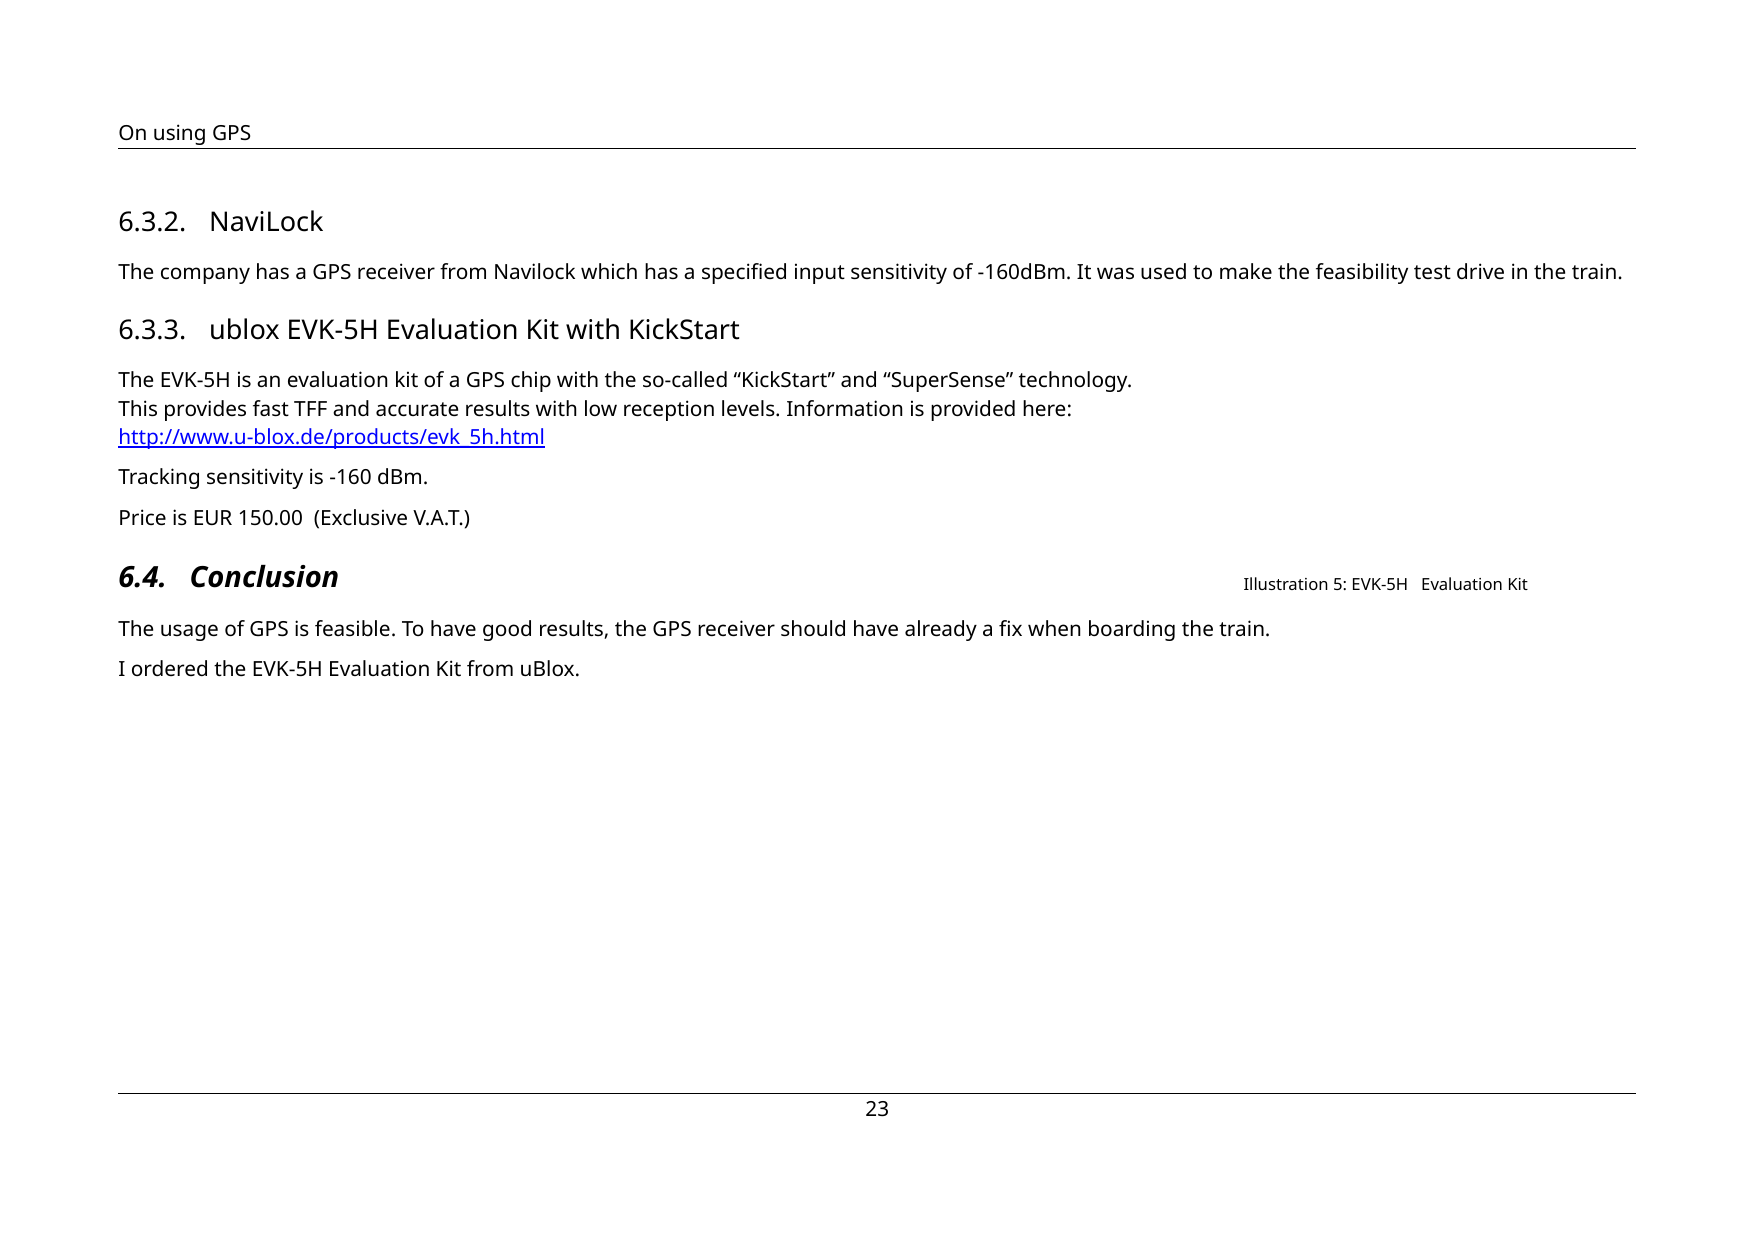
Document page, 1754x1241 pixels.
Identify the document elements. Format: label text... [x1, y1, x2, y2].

subtitle ublox EVK-5H Evaluation Kit with KickStart [118, 310, 1636, 347]
subtitle Conclusion [118, 556, 1165, 596]
text Price is EUR 150.00 (Exclusive V.A.T.) [118, 503, 1165, 531]
text [1606, 462, 1636, 491]
subtitle NaviLock [118, 202, 1636, 239]
subtitle [1606, 556, 1636, 596]
text I ordered the EVK-5H Evaluation Kit from uBlox. [118, 654, 1636, 682]
text Illustration 5: EVK-5H Evaluation Kit [1165, 357, 1606, 596]
text [1606, 503, 1636, 531]
text The usage of GPS is feasible. To have good results, the GPS receiver should have already a fix when boarding the train. [118, 614, 1636, 642]
text The EVK-5H is an evaluation kit of a GPS chip with the so-called “KickStart” and “SuperSense” technology. This provides fast TFF and accurate results with low reception levels. Information is provided here: http://www.u-blox.de/products/evk_5h.html [118, 365, 1165, 451]
text The company has a GPS receiver from Navilock which has a specified input sensitivity of -160dBm. It was used to make the feasibility test drive in the train. [118, 257, 1636, 285]
text Tracking sensitivity is -160 dBm. [118, 462, 1165, 491]
